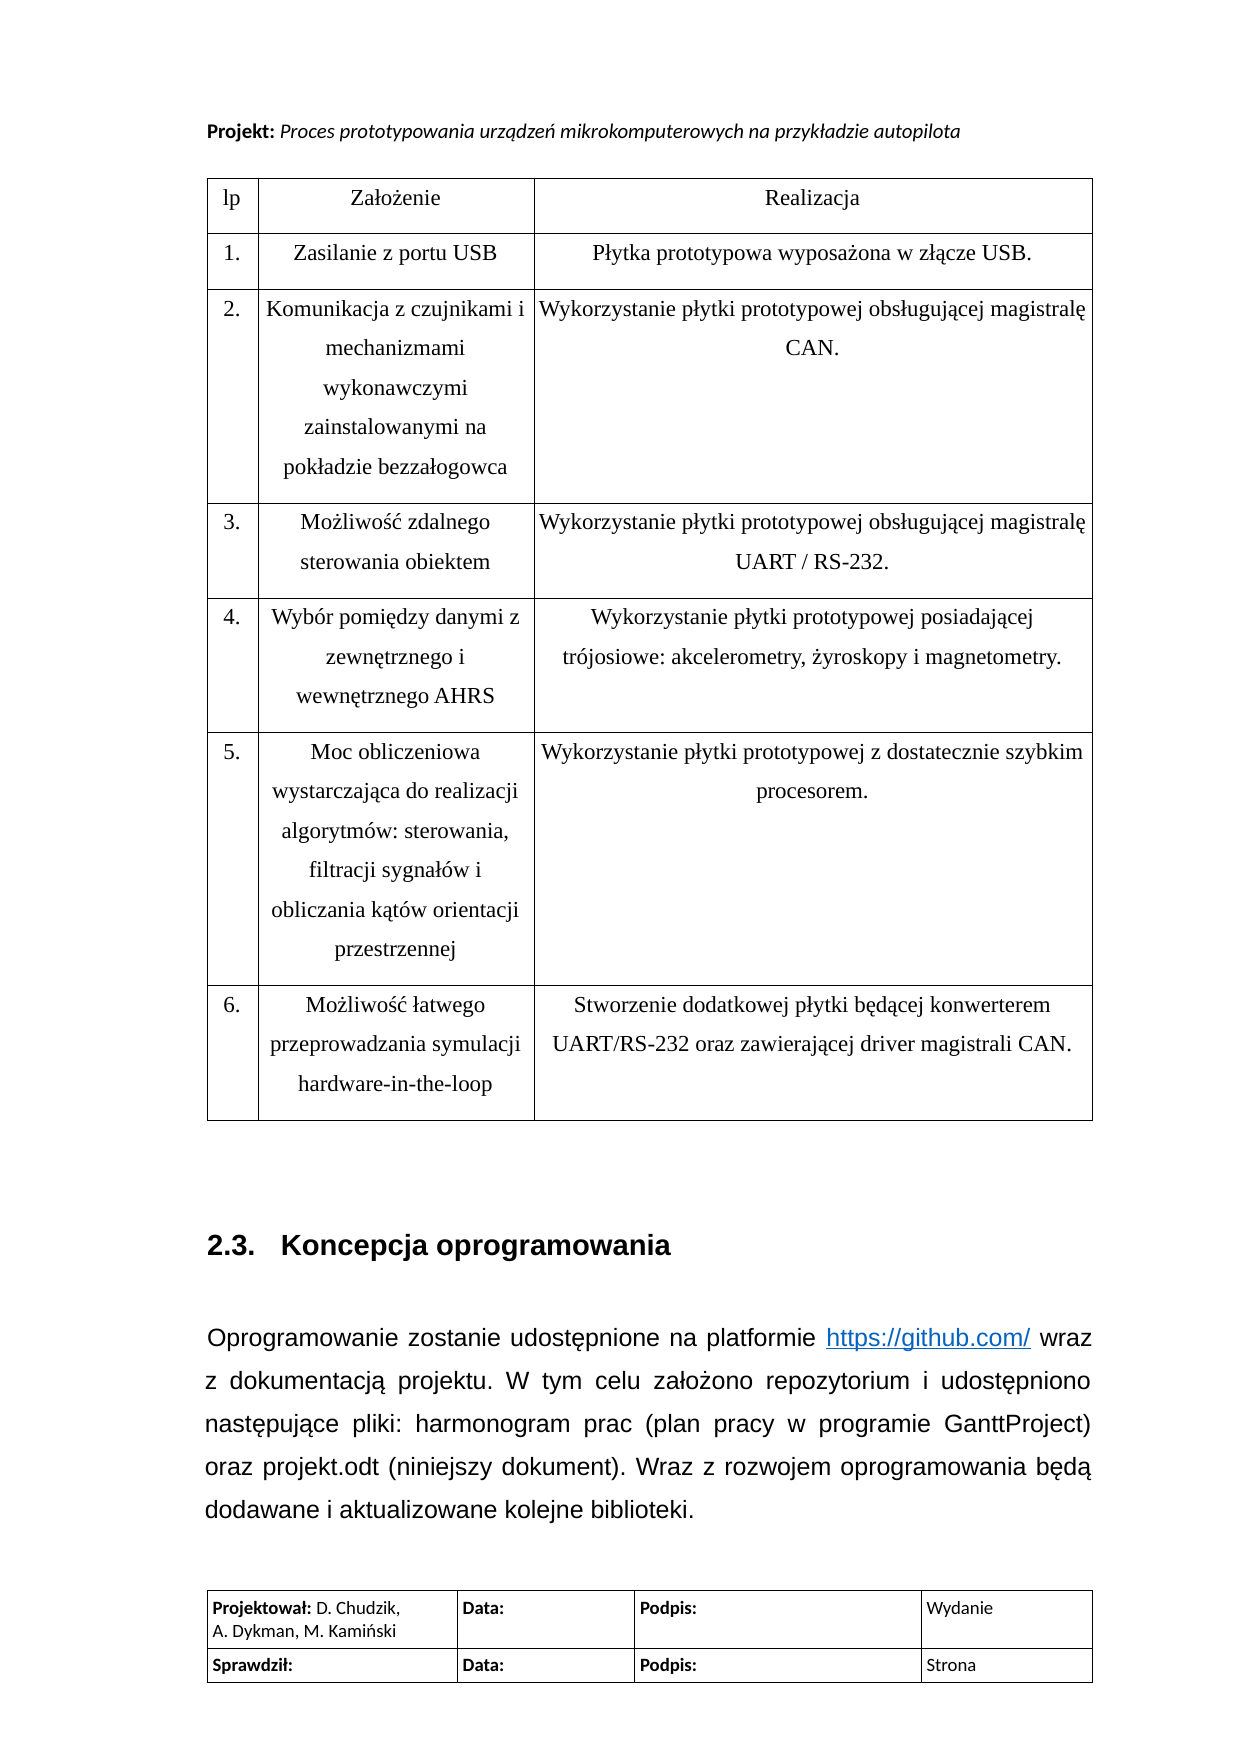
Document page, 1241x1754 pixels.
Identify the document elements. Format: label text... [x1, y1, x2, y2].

table_cell Wybór pomiędzy danymi z zewnętrznego i wewnętrznego AHRS [259, 599, 534, 732]
table_cell 2. [208, 290, 258, 502]
subtitle Koncepcja oprogramowania [207, 1228, 1092, 1262]
table_cell 6. [208, 986, 258, 1120]
table_header lp [208, 179, 258, 233]
text Oprogramowanie zostanie udostępnione na platformie https://github.com/ wraz z dokumentacją projektu. W tym celu założono repozytorium i udostępniono następujące pliki: harmonogram prac (plan pracy w programie GanttProject) oraz projekt.odt (niniejszy dokument). Wraz z rozwojem oprogramowania będą dodawane i aktualizowane kolejne biblioteki. [204, 1323, 1092, 1524]
table_cell Możliwość łatwego przeprowadzania symulacji hardware-in-the-loop [259, 986, 534, 1120]
table_header Realizacja [535, 179, 1092, 233]
table_cell Moc obliczeniowa wystarczająca do realizacji algorytmów: sterowania, filtracji sygnałów i obliczania kątów orientacji przestrzennej [259, 733, 534, 985]
table_cell 1. [208, 234, 258, 289]
table_cell Wykorzystanie płytki prototypowej z dostatecznie szybkim procesorem. [535, 733, 1092, 985]
table_cell Stworzenie dodatkowej płytki będącej konwerterem UART/RS-232 oraz zawierającej driver magistrali CAN. [535, 986, 1092, 1120]
table_cell Zasilanie z portu USB [259, 234, 534, 289]
table_header Założenie [259, 179, 534, 233]
table_cell Komunikacja z czujnikami i mechanizmami wykonawczymi zainstalowanymi na pokładzie bezzałogowca [259, 290, 534, 502]
table_cell Płytka prototypowa wyposażona w złącze USB. [535, 234, 1092, 289]
table_cell Wykorzystanie płytki prototypowej obsługującej magistralę CAN. [535, 290, 1092, 502]
table_cell Wykorzystanie płytki prototypowej posiadającej trójosiowe: akcelerometry, żyroskopy i magnetometry. [535, 599, 1092, 732]
table_cell Wykorzystanie płytki prototypowej obsługującej magistralę UART / RS-232. [535, 504, 1092, 598]
table_cell 4. [208, 599, 258, 732]
table_cell 5. [208, 733, 258, 985]
table_cell Możliwość zdalnego sterowania obiektem [259, 504, 534, 598]
table_cell 3. [208, 504, 258, 598]
